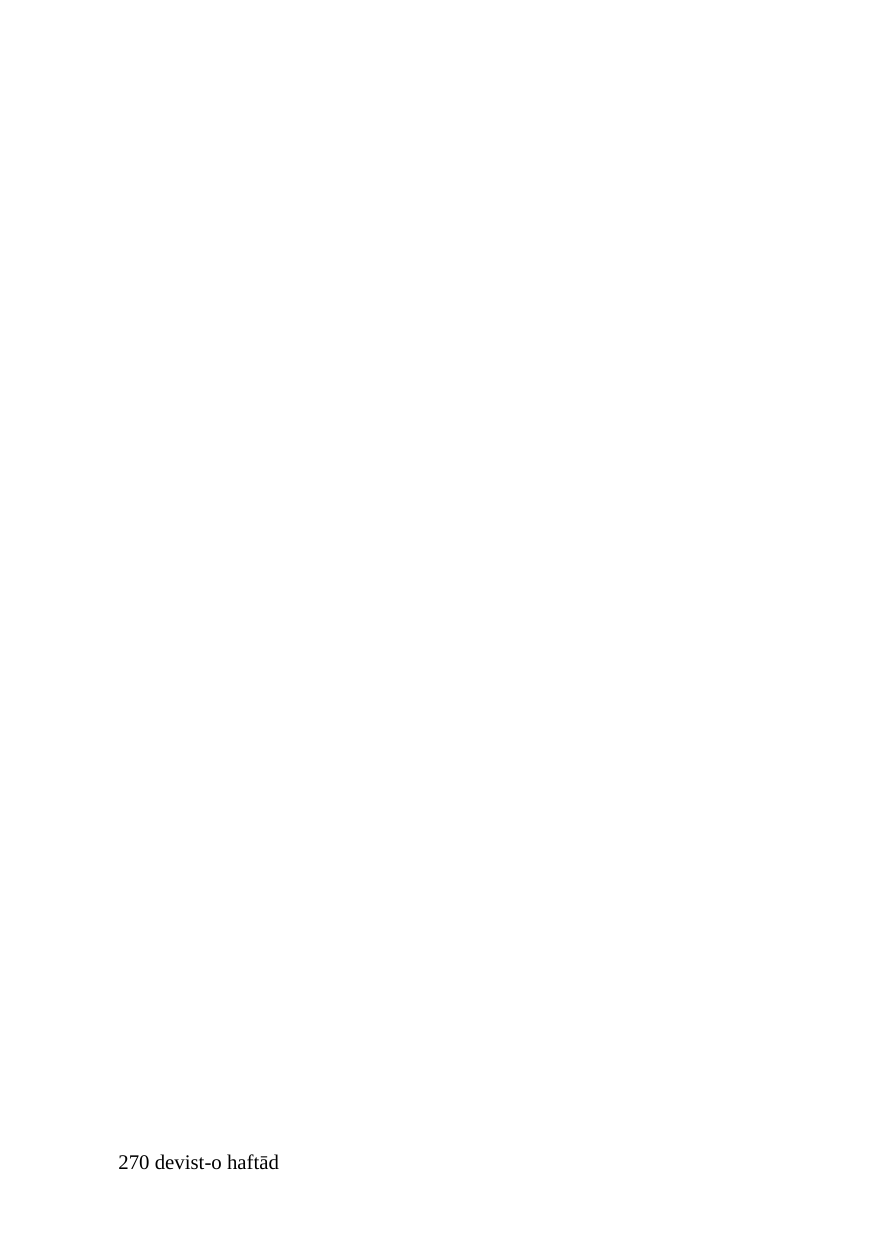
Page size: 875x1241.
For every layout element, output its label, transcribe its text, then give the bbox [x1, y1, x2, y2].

text 270 devist-o haftād [118, 1150, 756, 1174]
